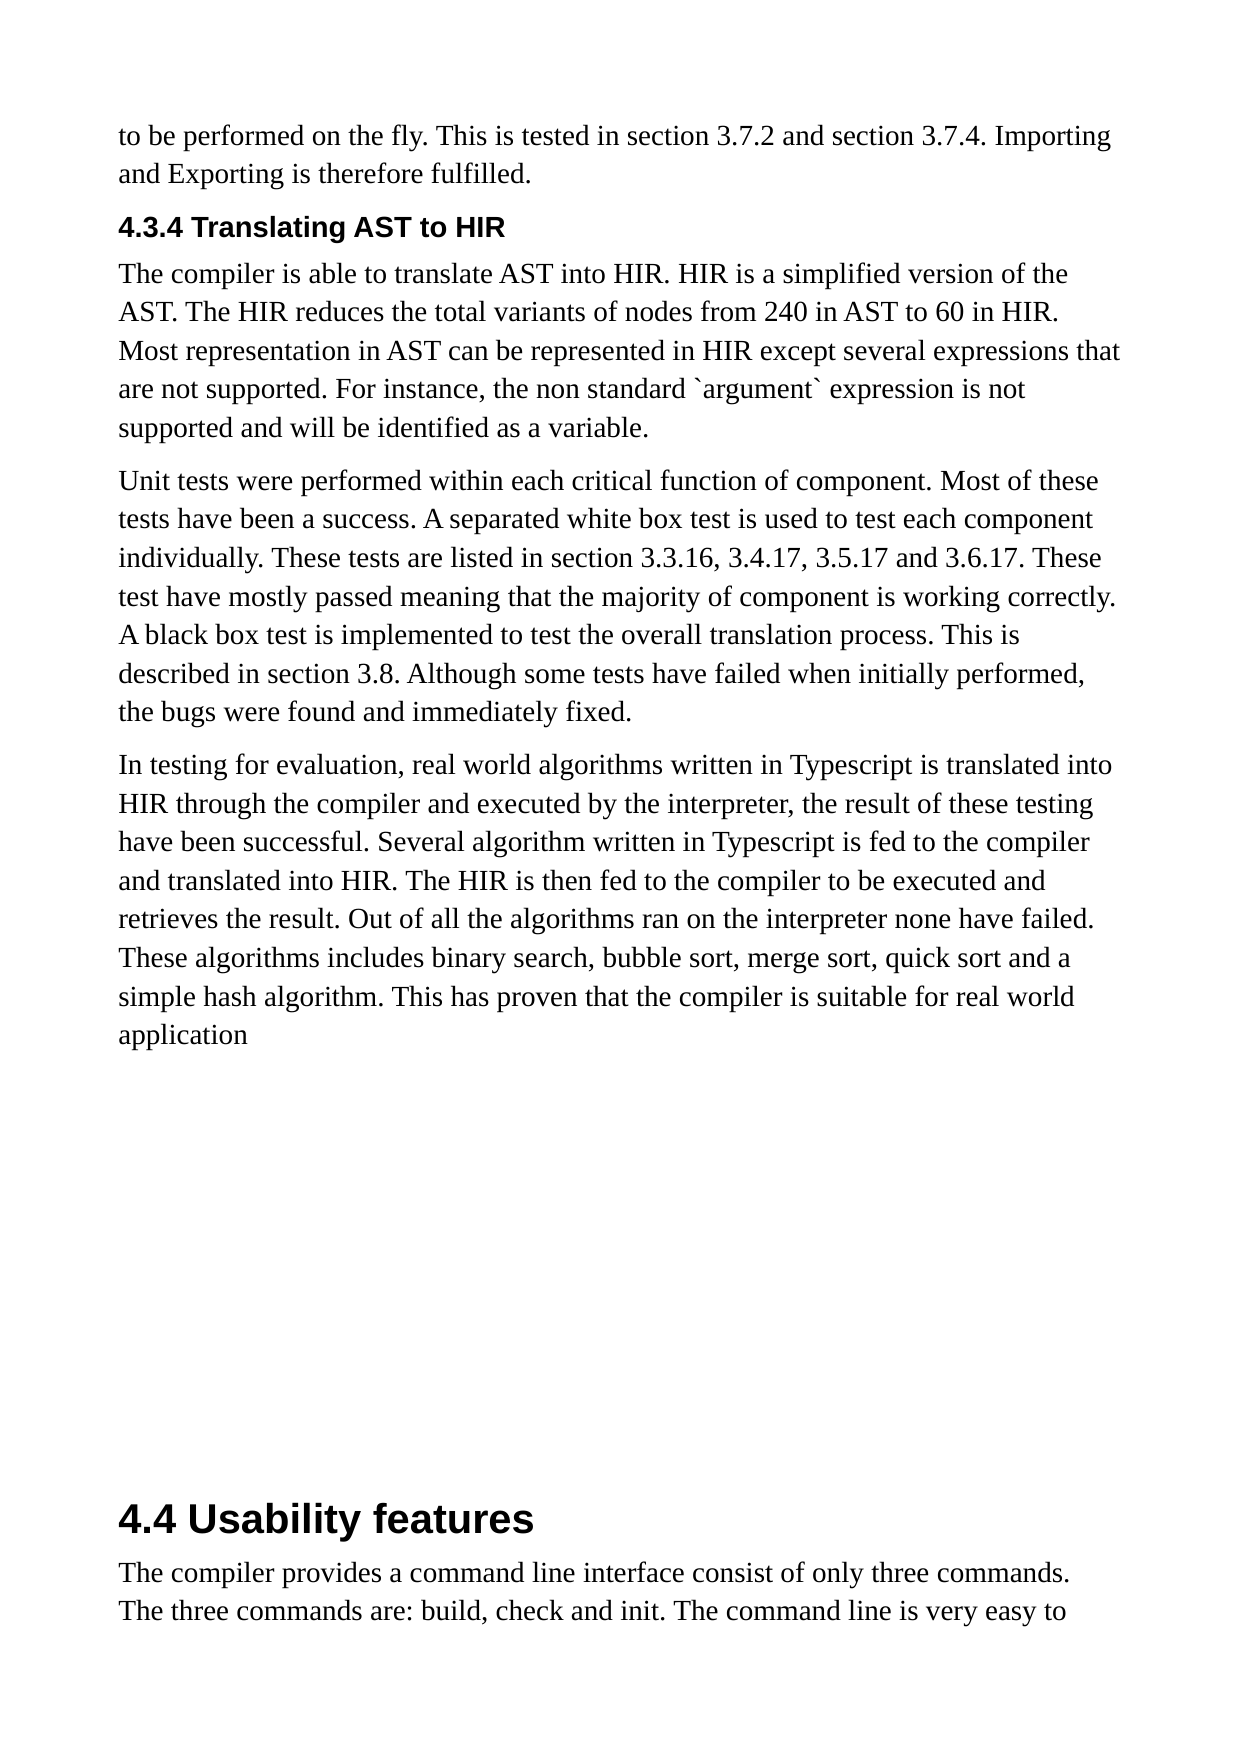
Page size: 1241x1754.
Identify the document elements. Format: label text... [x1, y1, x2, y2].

subtitle 4.3.4 Translating AST to HIR [118, 210, 1122, 243]
text The compiler is able to translate AST into HIR. HIR is a simplified version of the AST. The HIR reduces the total variants of nodes from 240 in AST to 60 in HIR. Most representation in AST can be represented in HIR except several expressions that are not supported. For instance, the non standard `argument` expression is not supported and will be identified as a variable. [118, 256, 1122, 443]
subtitle 4.4 Usability features [118, 1494, 1122, 1542]
text to be performed on the fly. This is tested in section 3.7.2 and section 3.7.4. Importing and Exporting is therefore fulfilled. [118, 118, 1122, 190]
text In testing for evaluation, real world algorithms written in Typescript is translated into HIR through the compiler and executed by the interpreter, the result of these testing have been successful. Several algorithm written in Typescript is fed to the compiler and translated into HIR. The HIR is then fed to the compiler to be executed and retrieves the result. Out of all the algorithms ran on the interpreter none have failed. These algorithms includes binary search, bubble sort, merge sort, quick sort and a simple hash algorithm. This has proven that the compiler is suitable for real world application [118, 747, 1122, 1051]
text The compiler provides a command line interface consist of only three commands. The three commands are: build, check and init. The command line is very easy to [118, 1555, 1122, 1627]
text Unit tests were performed within each critical function of component. Most of these tests have been a success. A separated white box test is used to test each component individually. These tests are listed in section 3.3.16, 3.4.17, 3.5.17 and 3.6.17. These test have mostly passed meaning that the majority of component is working correctly. A black box test is implemented to test the overall translation process. This is described in section 3.8. Although some tests have failed when initially performed, the bugs were found and immediately fixed. [118, 463, 1122, 728]
